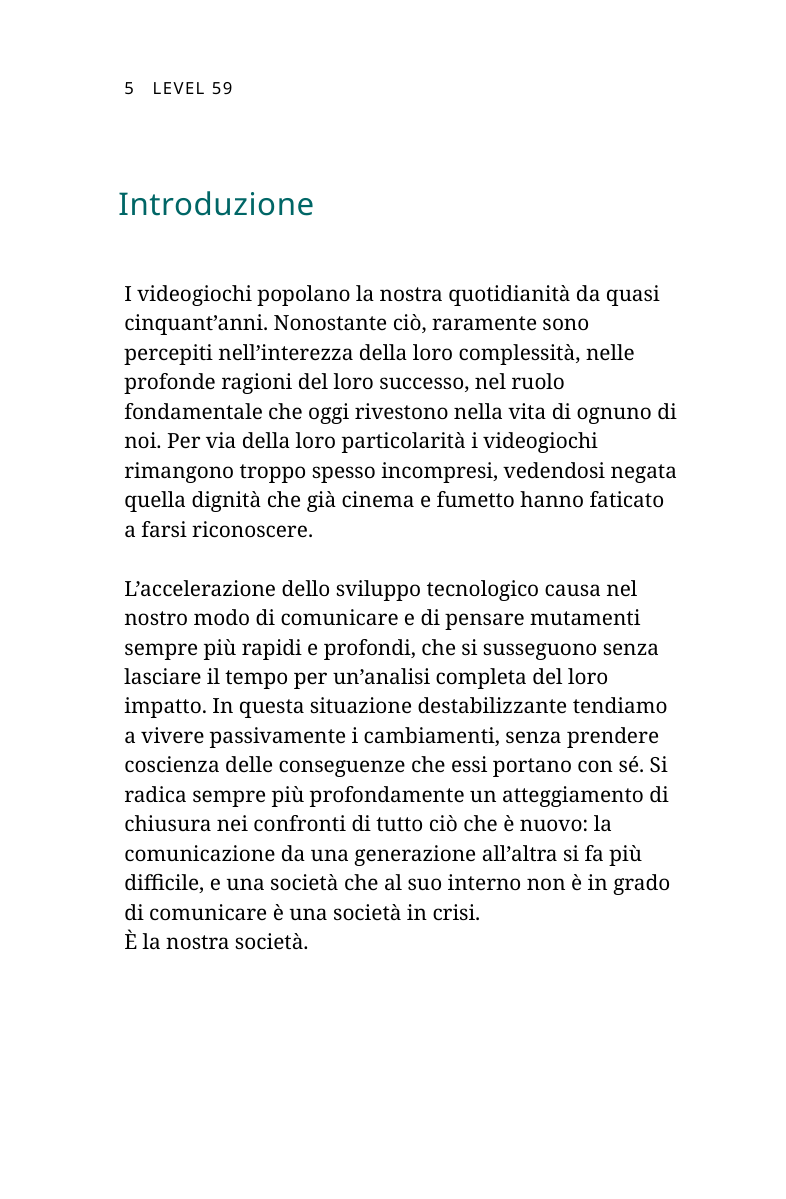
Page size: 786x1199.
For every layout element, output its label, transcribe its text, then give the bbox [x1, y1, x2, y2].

subtitle Introduzione [118, 182, 679, 225]
text I videogiochi popolano la nostra quotidianità da quasi cinquant’anni. Nonostante ciò, raramente sono percepiti nell’interezza della loro complessità, nelle profonde ragioni del loro successo, nel ruolo fondamentale che oggi rivestono nella vita di ognuno di noi. Per via della loro particolarità i videogiochi rimangono troppo spesso incompresi, vedendosi negata quella dignità che già cinema e fumetto hanno faticato a farsi riconoscere. [124, 278, 679, 543]
text È la nostra società. [124, 926, 679, 956]
text L’accelerazione dello sviluppo tecnologico causa nel nostro modo di comunicare e di pensare mutamenti sempre più rapidi e profondi, che si susseguono senza lasciare il tempo per un’analisi completa del loro impatto. In questa situazione destabilizzante tendiamo a vivere passivamente i cambiamenti, senza prendere coscienza delle conseguenze che essi portano con sé. Si radica sempre più profondamente un atteggiamento di chiusura nei confronti di tutto ciò che è nuovo: la comunicazione da una generazione all’altra si fa più difficile, e una società che al suo interno non è in grado di comunicare è una società in crisi. [124, 573, 679, 926]
